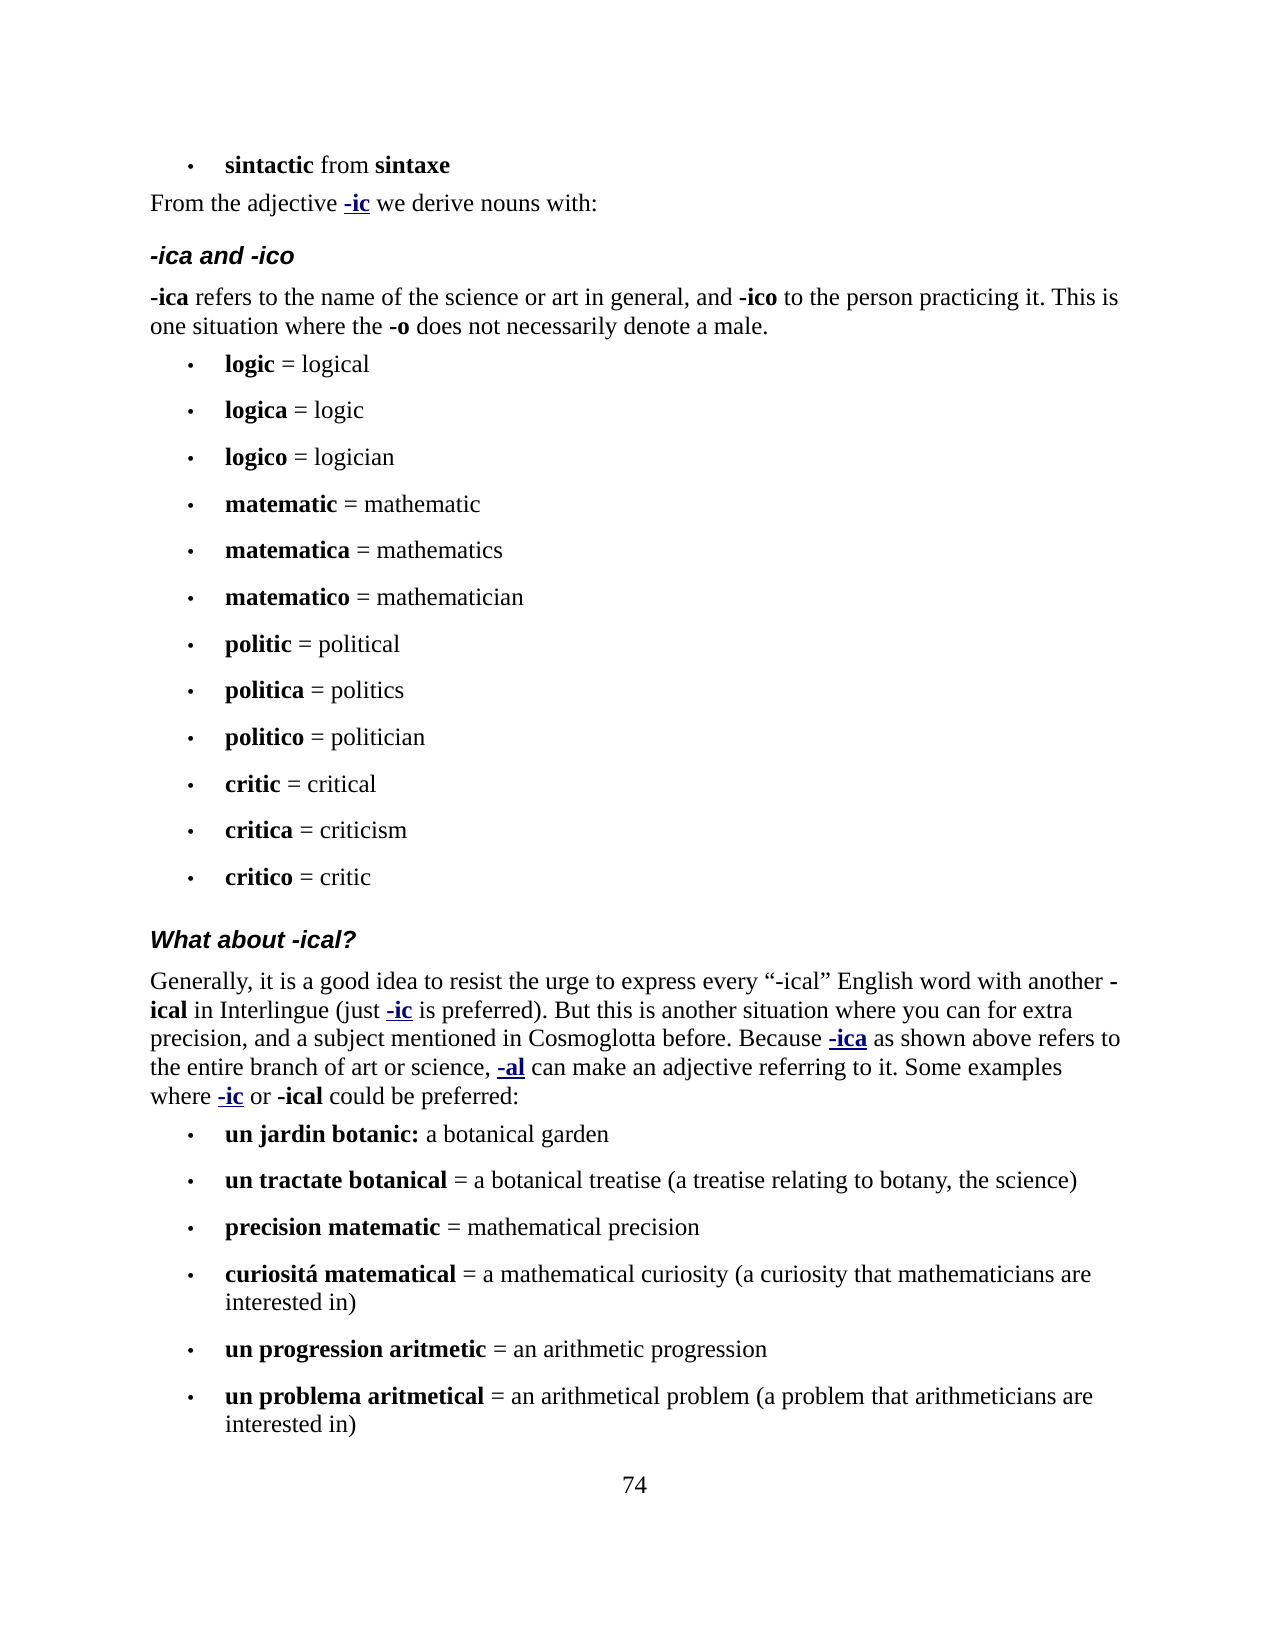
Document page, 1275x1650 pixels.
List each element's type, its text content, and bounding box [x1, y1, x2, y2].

text Generally, it is a good idea to resist the urge to express every “-ical” English word with another -ical in Interlingue (just -ic is preferred). But this is another situation where you can for extra precision, and a subject mentioned in Cosmoglotta before. Because -ica as shown above refers to the entire branch of art or science, -al can make an adjective referring to it. Some examples where -ic or -ical could be preferred: [150, 966, 1125, 1110]
subtitle What about -ical? [150, 925, 1125, 953]
list politica = politics [187, 676, 1125, 704]
list un jardin botanic: a botanical garden [187, 1119, 1125, 1147]
text From the adjective -ic we derive nouns with: [150, 188, 1125, 216]
list matematic = mathematic [187, 489, 1125, 518]
list politico = politician [187, 722, 1125, 751]
list critic = critical [187, 769, 1125, 798]
text -ica refers to the name of the science or art in general, and -ico to the person practicing it. This is one situation where the -o does not necessarily denote a male. [150, 282, 1125, 340]
list un tractate botanical = a botanical treatise (a treatise relating to botany, the science) [187, 1165, 1125, 1194]
list matematico = mathematician [187, 582, 1125, 611]
list logica = logic [187, 396, 1125, 424]
list curiositá matematical = a mathematical curiosity (a curiosity that mathematicians are interested in) [187, 1259, 1125, 1316]
list un problema aritmetical = an arithmetical problem (a problem that arithmeticians are interested in) [187, 1381, 1125, 1438]
list logic = logical [187, 349, 1125, 378]
list sintactic from sintaxe [187, 150, 1125, 179]
list critica = criticism [187, 816, 1125, 844]
list un progression aritmetic = an arithmetic progression [187, 1334, 1125, 1363]
list matematica = mathematics [187, 536, 1125, 564]
list logico = logician [187, 442, 1125, 471]
list precision matematic = mathematical precision [187, 1212, 1125, 1241]
list politic = political [187, 629, 1125, 658]
list critico = critic [187, 862, 1125, 891]
subtitle -ica and -ico [150, 241, 1125, 270]
